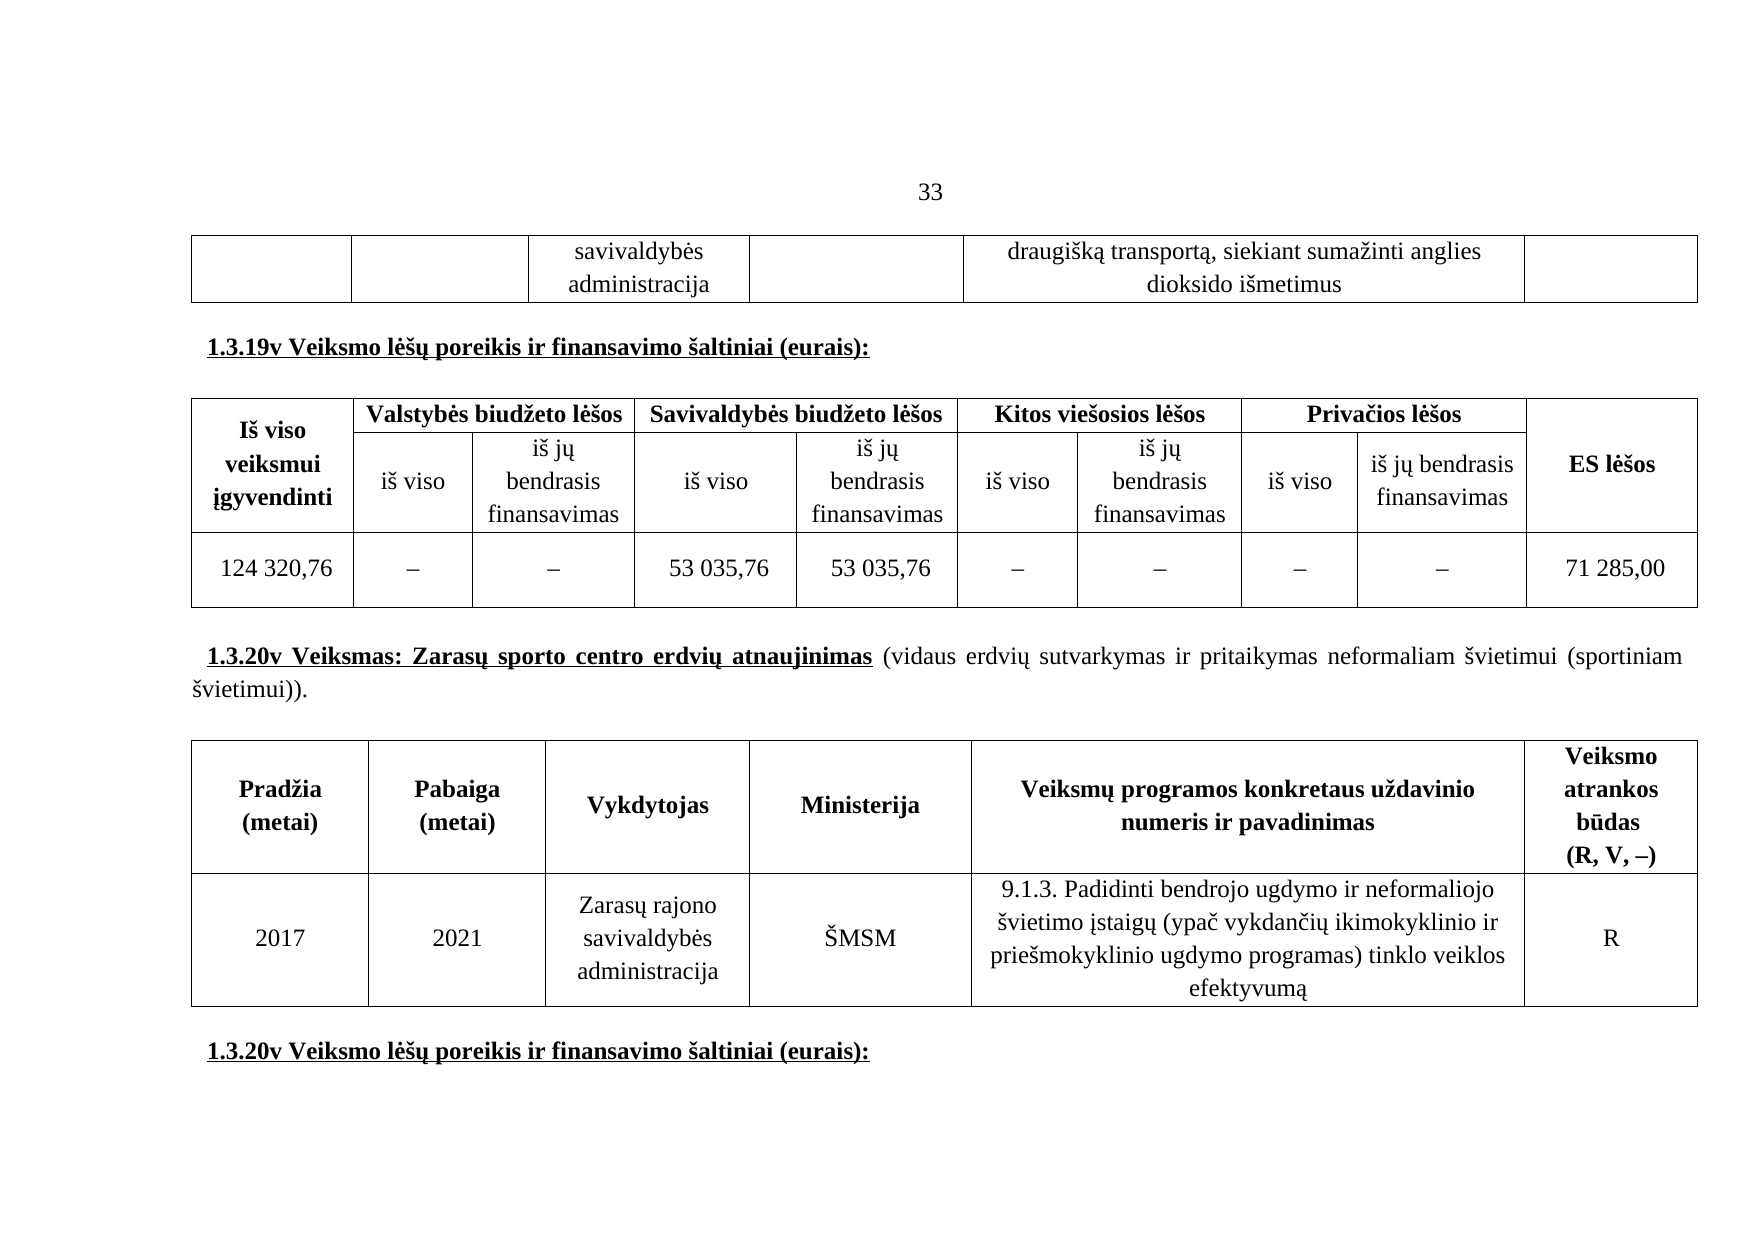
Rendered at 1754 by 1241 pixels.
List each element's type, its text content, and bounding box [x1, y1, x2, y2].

table_cell 53 035,76 [797, 533, 957, 607]
table_cell [352, 236, 528, 302]
table_header Privačios lėšos [1242, 399, 1526, 432]
table_header Savivaldybės biudžeto lėšos [635, 399, 957, 432]
table_cell – [958, 533, 1077, 607]
table_cell 124 320,76 [192, 533, 353, 607]
table_cell [750, 236, 963, 302]
table_cell iš viso [1242, 433, 1357, 532]
table_header ES lėšos [1527, 399, 1697, 532]
table_cell iš jų bendrasis finansavimas [473, 433, 634, 532]
text 1.3.20v Veiksmo lėšų poreikis ir finansavimo šaltiniai (eurais): [177, 1036, 1683, 1064]
table_cell – [1242, 533, 1357, 607]
text 1.3.19v Veiksmo lėšų poreikis ir finansavimo šaltiniai (eurais): [177, 332, 1683, 360]
table_cell 2021 [369, 874, 545, 1006]
table_cell Zarasų rajono savivaldybės administracija [546, 874, 749, 1006]
table_cell – [1358, 533, 1526, 607]
table_header Kitos viešosios lėšos [958, 399, 1241, 432]
table_cell savivaldybės administracija [529, 236, 749, 302]
table_header Ministerija [750, 741, 971, 873]
table_cell 2017 [192, 874, 368, 1006]
table_header Vykdytojas [546, 741, 749, 873]
table_cell iš viso [958, 433, 1077, 532]
table_cell R [1525, 874, 1697, 1006]
table_cell iš jų bendrasis finansavimas [797, 433, 957, 532]
table_cell – [354, 533, 472, 607]
table_header Iš viso veiksmui įgyvendinti [192, 399, 353, 532]
table_header Veiksmų programos konkretaus uždavinio numeris ir pavadinimas [972, 741, 1524, 873]
table_header Valstybės biudžeto lėšos [354, 399, 634, 432]
table_cell iš jų bendrasis finansavimas [1078, 433, 1241, 532]
table_cell iš viso [354, 433, 472, 532]
table_cell draugišką transportą, siekiant sumažinti anglies dioksido išmetimus [964, 236, 1524, 302]
table_cell iš jų bendrasis finansavimas [1358, 433, 1526, 532]
table_cell 53 035,76 [635, 533, 796, 607]
table_header Pradžia (metai) [192, 741, 368, 873]
table_cell iš viso [635, 433, 796, 532]
table_cell 9.1.3. Padidinti bendrojo ugdymo ir neformaliojo švietimo įstaigų (ypač vykdančių ikimokyklinio ir priešmokyklinio ugdymo programas) tinklo veiklos efektyvumą [972, 874, 1524, 1006]
table_header Veiksmo atrankos būdas (R, V, –) [1525, 741, 1697, 873]
text 1.3.20v Veiksmas: Zarasų sporto centro erdvių atnaujinimas (vidaus erdvių sutvarkymas ir pritaikymas neformaliam švietimui (sportiniam švietimui)). [192, 641, 1683, 702]
table_cell ŠMSM [750, 874, 971, 1006]
table_cell – [473, 533, 634, 607]
table_cell 71 285,00 [1527, 533, 1697, 607]
table_cell [1525, 236, 1697, 302]
table_cell [192, 236, 351, 302]
table_header Pabaiga (metai) [369, 741, 545, 873]
table_cell – [1078, 533, 1241, 607]
